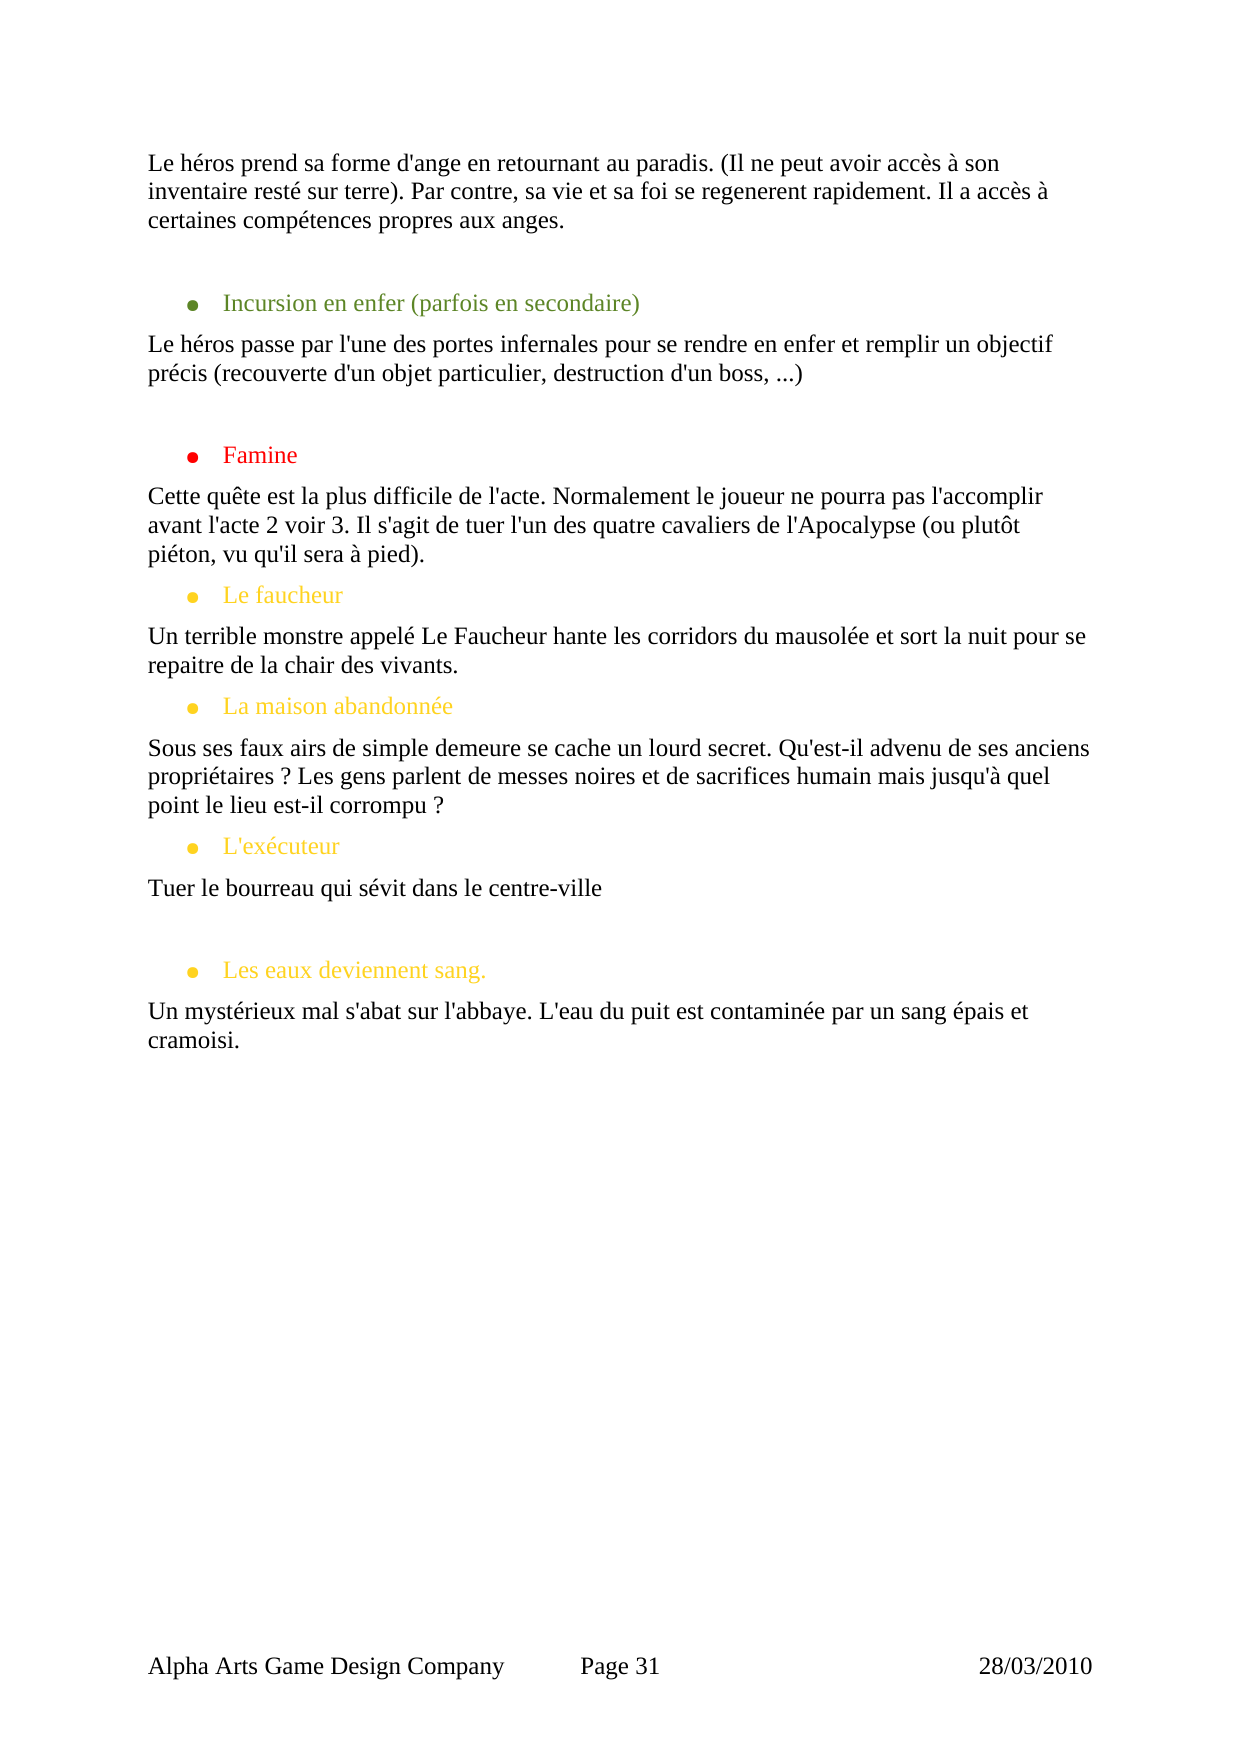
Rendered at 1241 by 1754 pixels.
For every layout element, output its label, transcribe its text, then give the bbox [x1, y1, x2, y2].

text Sous ses faux airs de simple demeure se cache un lourd secret. Qu'est-il advenu de ses anciens propriétaires ? Les gens parlent de messes noires et de sacrifices humain mais jusqu'à quel point le lieu est-il corrompu ? [148, 733, 1092, 819]
list L'exécuteur [185, 831, 1092, 860]
list Les eaux deviennent sang. [185, 955, 1092, 984]
text Le héros prend sa forme d'ange en retournant au paradis. (Il ne peut avoir accès à son inventaire resté sur terre). Par contre, sa vie et sa foi se regenerent rapidement. Il a accès à certaines compétences propres aux anges. [148, 148, 1092, 234]
text Cette quête est la plus difficile de l'acte. Normalement le joueur ne pourra pas l'accomplir avant l'acte 2 voir 3. Il s'agit de tuer l'un des quatre cavaliers de l'Apocalypse (ou plutôt piéton, vu qu'il sera à pied). [148, 481, 1092, 568]
text Le héros passe par l'une des portes infernales pour se rendre en enfer et remplir un objectif précis (recouverte d'un objet particulier, destruction d'un boss, ...) [148, 329, 1092, 386]
list La maison abandonnée [185, 691, 1092, 720]
list Le faucheur [185, 580, 1092, 609]
text Un terrible monstre appelé Le Faucheur hante les corridors du mausolée et sort la nuit pour se repaitre de la chair des vivants. [148, 621, 1092, 679]
list Famine [185, 440, 1092, 469]
text Un mystérieux mal s'abat sur l'abbaye. L'eau du puit est contaminée par un sang épais et cramoisi. [148, 996, 1092, 1054]
list Incursion en enfer (parfois en secondaire) [185, 288, 1092, 316]
text Tuer le bourreau qui sévit dans le centre-ville [148, 873, 1092, 901]
